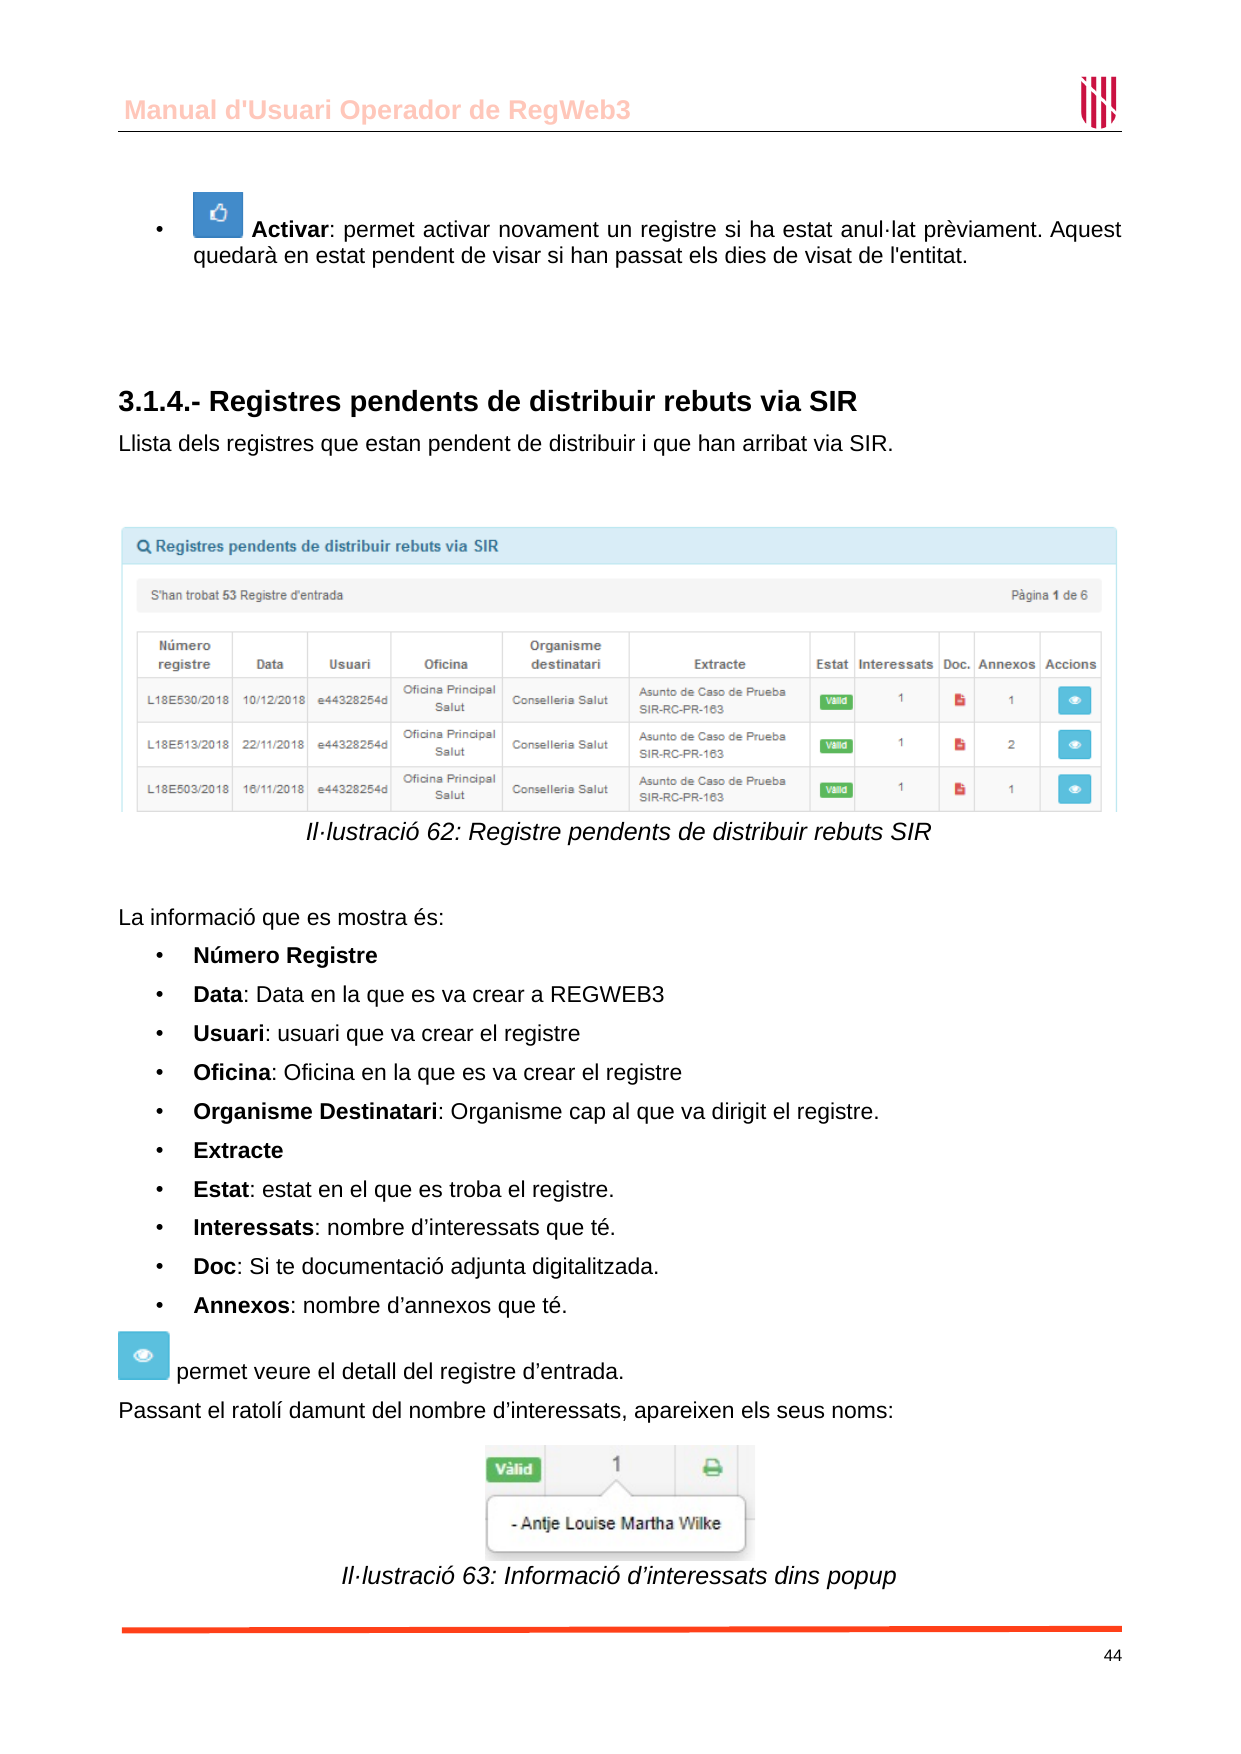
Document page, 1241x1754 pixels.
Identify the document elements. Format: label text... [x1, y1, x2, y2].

text permet veure el detall del registre d’entrada. [118, 1331, 1122, 1384]
text Passant el ratolí damunt del nombre d’interessats, apareixen els seus noms: [118, 1397, 1122, 1423]
list Data: Data en la que es va crear a REGWEB3 [156, 981, 1122, 1008]
list Annexos: nombre d’annexos que té. [156, 1292, 1122, 1318]
list Interessats: nombre d’interessats que té. [156, 1214, 1122, 1241]
subtitle Registres pendents de distribuir rebuts via SIR [118, 384, 1122, 417]
list Número Registre [156, 942, 1122, 969]
picture [118, 520, 1123, 812]
list Organisme Destinatari: Organisme cap al que va dirigit el registre. [156, 1098, 1122, 1124]
list Doc: Si te documentació adjunta digitalitzada. [156, 1253, 1122, 1279]
list Activar: permet activar novament un registre si ha estat anul·lat prèviament. Aquest quedarà en estat pendent de visar si han passat els dies de visat de l'entitat. [156, 192, 1122, 269]
list Estat: estat en el que es troba el registre. [156, 1176, 1122, 1202]
text Il·lustració 63: Informació d’interessats dins popup [118, 1561, 1122, 1589]
picture [1078, 74, 1119, 130]
text Llista dels registres que estan pendent de distribuir i que han arribat via SIR. [118, 430, 1122, 456]
list Extracte [156, 1137, 1122, 1163]
picture [118, 1331, 170, 1380]
text La informació que es mostra és: [118, 903, 1122, 930]
list Usuari: usuari que va crear el registre [156, 1020, 1122, 1046]
text Il·lustració 62: Registre pendents de distribuir rebuts SIR [118, 812, 1122, 846]
picture [485, 1445, 756, 1561]
picture [193, 192, 244, 238]
list Oficina: Oficina en la que es va crear el registre [156, 1059, 1122, 1085]
